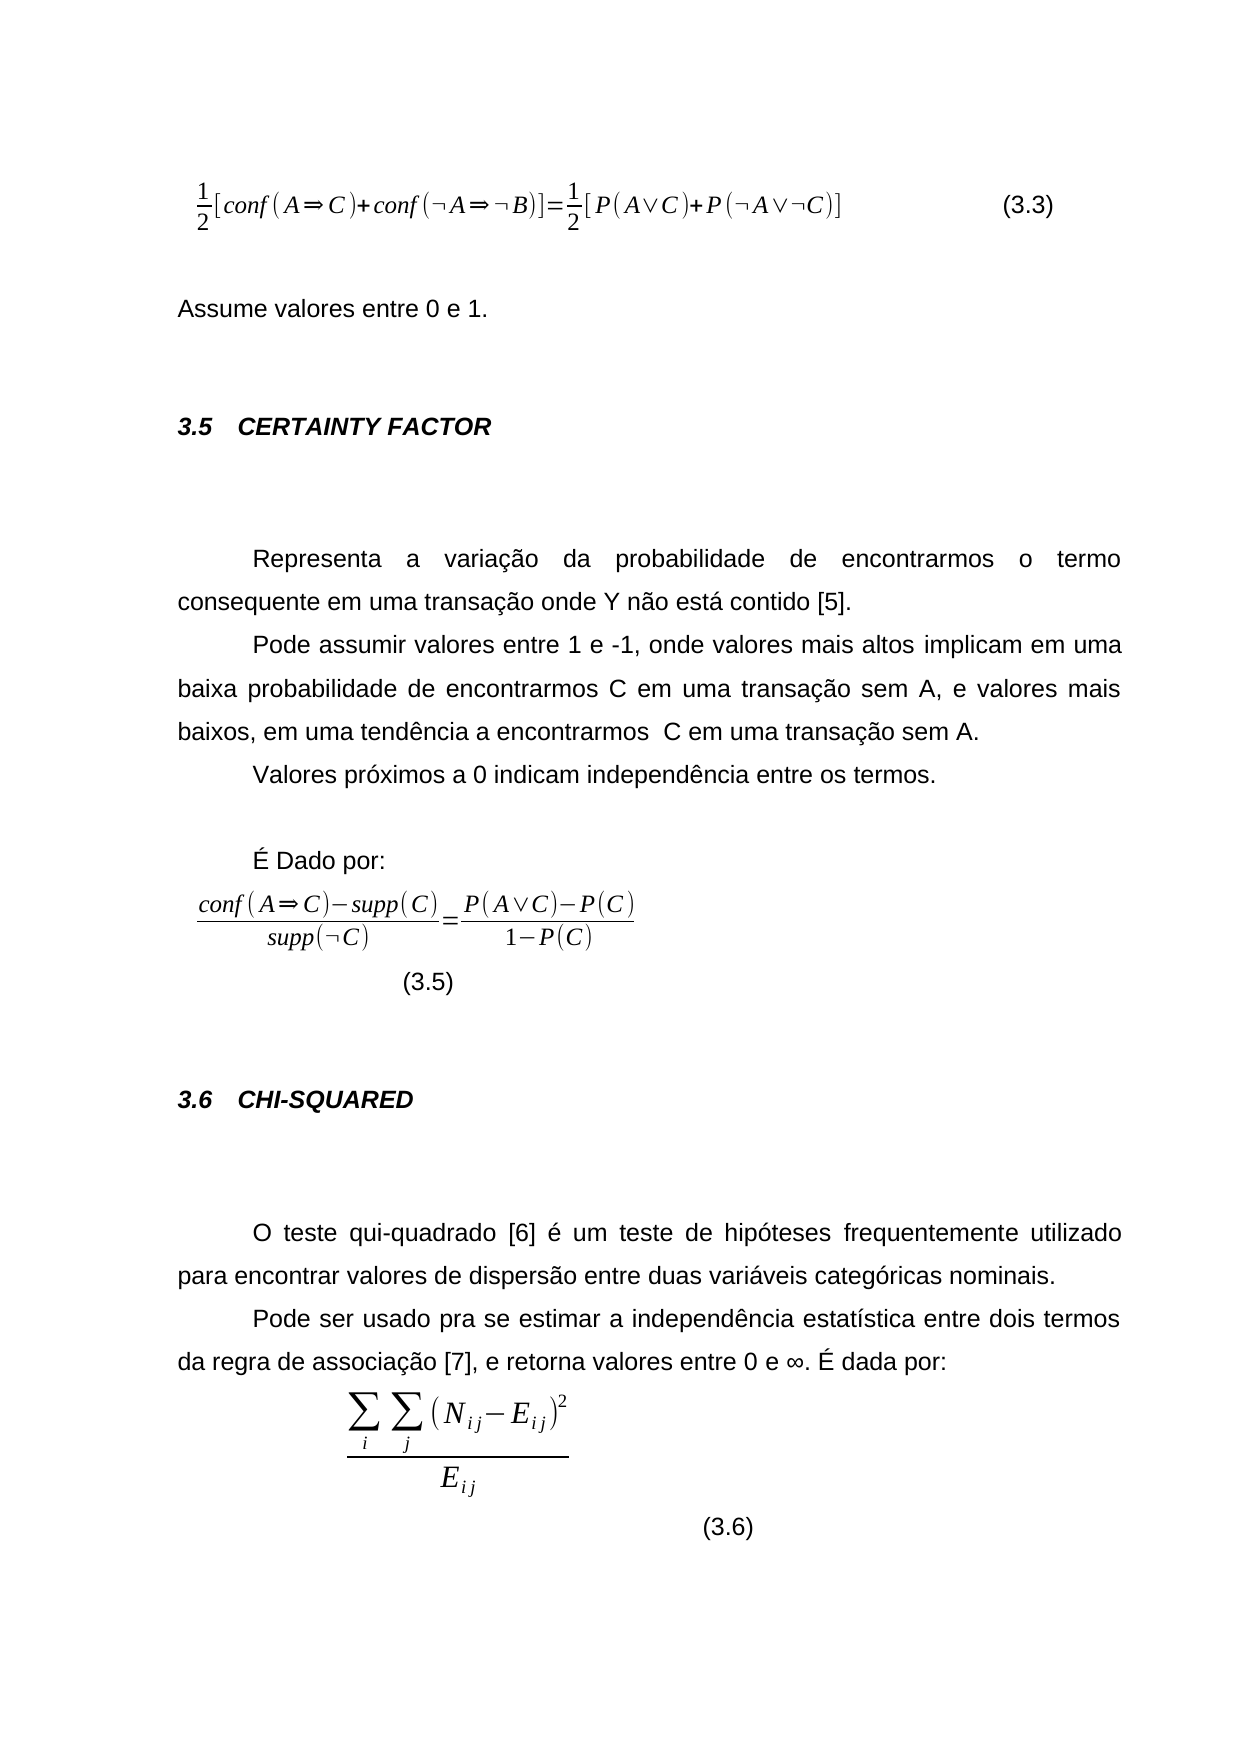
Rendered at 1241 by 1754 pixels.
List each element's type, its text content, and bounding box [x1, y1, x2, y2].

subtitle CHI-SQUARED [177, 1085, 1122, 1114]
text Valores próximos a 0 indicam independência entre os termos. [177, 760, 1122, 789]
text Assume valores entre 0 e 1. [177, 294, 1122, 322]
text (3.5) [177, 889, 1122, 996]
text É Dado por: [177, 846, 1122, 875]
text Representa a variação da probabilidade de encontrarmos o termo consequente em uma transação onde Y não está contido [5]. [177, 544, 1122, 616]
text Pode assumir valores entre 1 e -1, onde valores mais altos implicam em uma baixa probabilidade de encontrarmos C em uma transação sem A, e valores mais baixos, em uma tendência a encontrarmos C em uma transação sem A. [177, 631, 1122, 746]
text (3.3) [177, 177, 1122, 236]
text (3.6) [177, 1390, 1122, 1541]
subtitle CERTAINTY FACTOR [177, 412, 1122, 441]
text Pode ser usado pra se estimar a independência estatística entre dois termos da regra de associação [7], e retorna valores entre 0 e ∞. É dada por: [177, 1304, 1122, 1376]
text O teste qui-quadrado [6] é um teste de hipóteses frequentemente utilizado para encontrar valores de dispersão entre duas variáveis categóricas nominais. [177, 1218, 1122, 1290]
